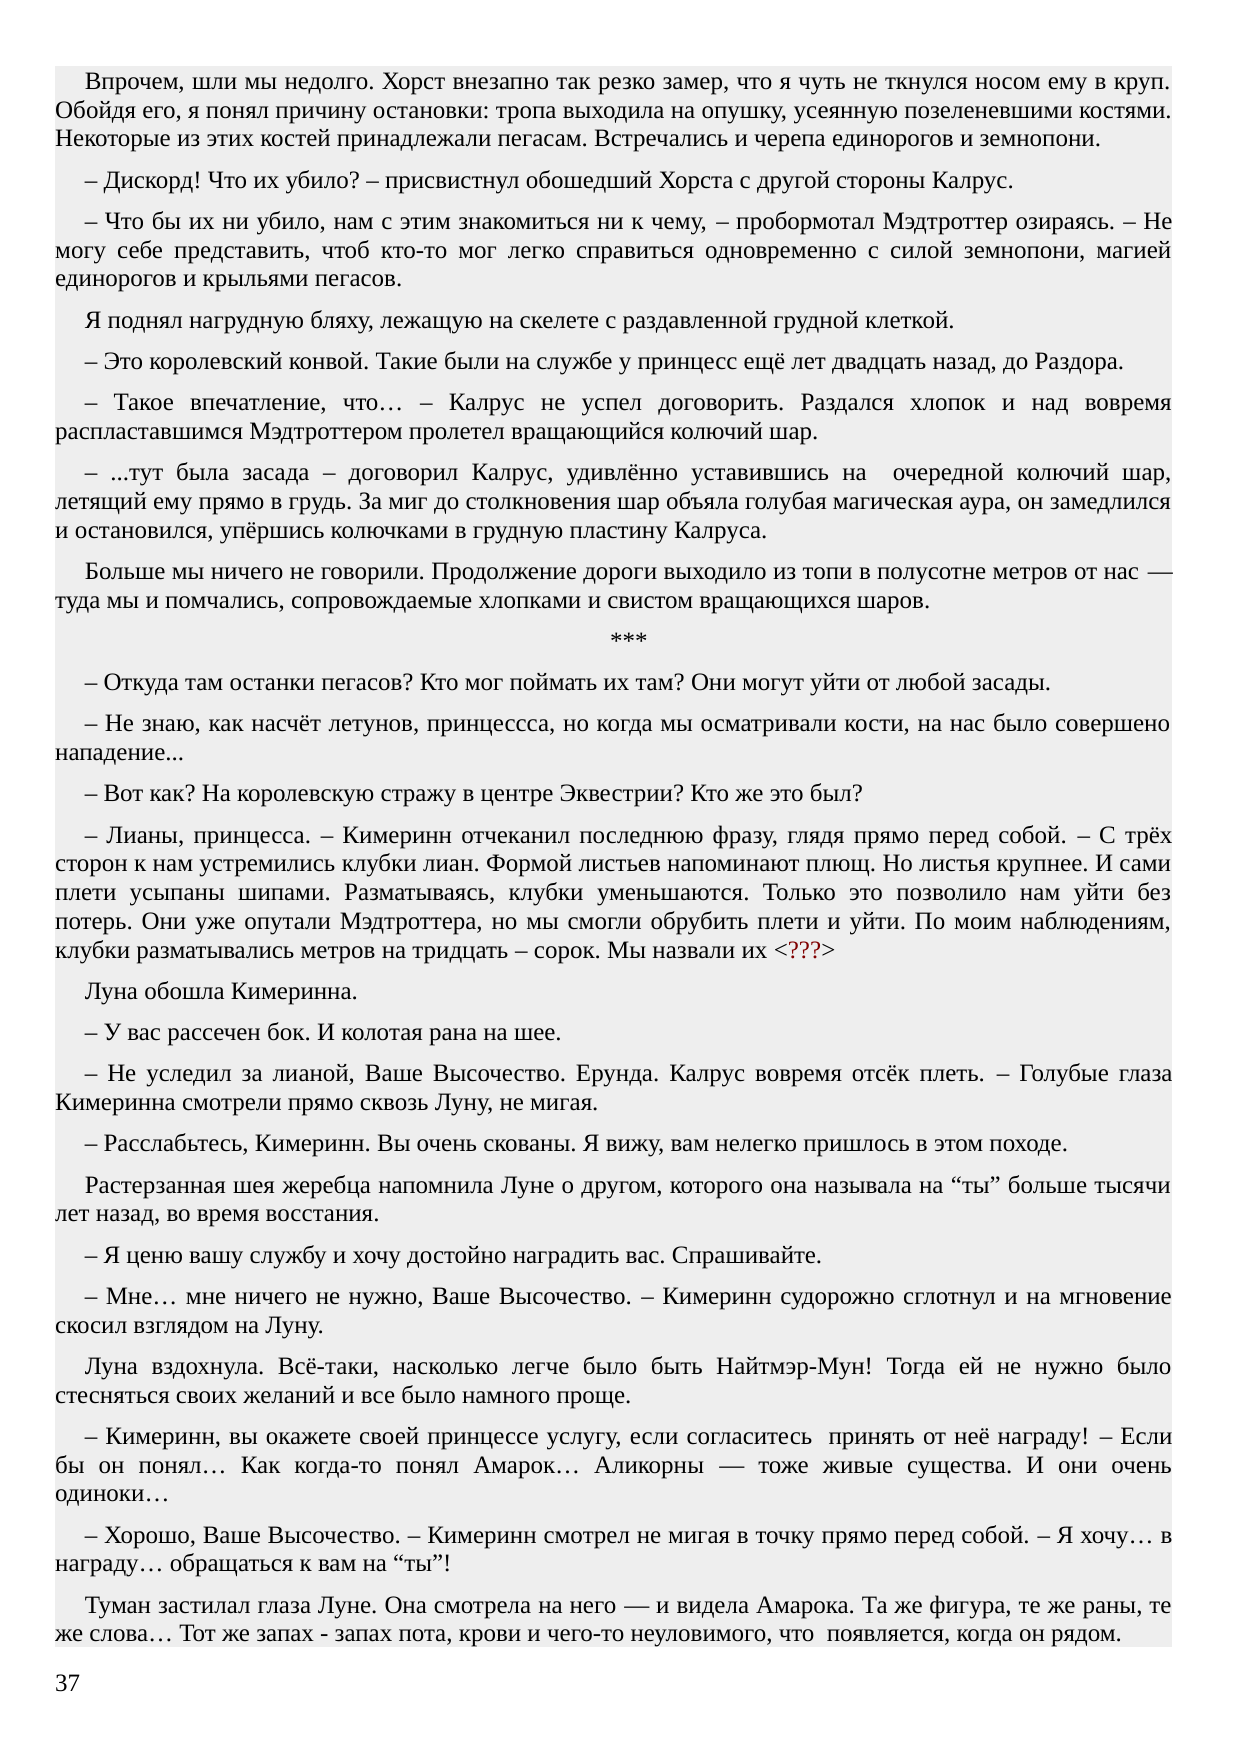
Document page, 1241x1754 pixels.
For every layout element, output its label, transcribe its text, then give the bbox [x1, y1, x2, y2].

text – Я ценю вашу службу и хочу достойно наградить вас. Спрашивайте. [55, 1240, 1172, 1268]
text Я поднял нагрудную бляху, лежащую на скелете с раздавленной грудной клеткой. [55, 305, 1172, 333]
text *** [55, 626, 1172, 655]
text Впрочем, шли мы недолго. Хорст внезапно так резко замер, что я чуть не ткнулся носом ему в круп. Обойдя его, я понял причину остановки: тропа выходила на опушку, усеянную позеленевшими костями. Некоторые из этих костей принадлежали пегасам. Встречались и черепа единорогов и земнопони. [55, 66, 1172, 152]
text – Не знаю, как насчёт летунов, принцессса, но когда мы осматривали кости, на нас было совершено нападение... [55, 708, 1172, 766]
text – Вот как? На королевскую стражу в центре Эквестрии? Кто же это был? [55, 778, 1172, 807]
text – Дискорд! Что их убило? – присвистнул обошедший Хорста с другой стороны Калрус. [55, 165, 1172, 193]
text – Лианы, принцесса. – Кимеринн отчеканил последнюю фразу, глядя прямо перед собой. – С трёх сторон к нам устремились клубки лиан. Формой листьев напоминают плющ. Но листья крупнее. И сами плети усыпаны шипами. Разматываясь, клубки уменьшаются. Только это позволило нам уйти без потерь. Они уже опутали Мэдтроттера, но мы смогли обрубить плети и уйти. По моим наблюдениям, клубки разматывались метров на тридцать – сорок. Мы назвали их <???> [55, 820, 1172, 963]
text – Откуда там останки пегасов? Кто мог поймать их там? Они могут уйти от любой засады. [55, 667, 1172, 696]
text Больше мы ничего не говорили. Продолжение дороги выходило из топи в полусотне метров от нас — туда мы и помчались, сопровождаемые хлопками и свистом вращающихся шаров. [55, 556, 1172, 613]
text – Что бы их ни убило, нам с этим знакомиться ни к чему, – пробормотал Мэдтроттер озираясь. – Не могу себе представить, чтоб кто-то мог легко справиться одновременно с силой земнопони, магией единорогов и крыльями пегасов. [55, 206, 1172, 292]
text Туман застилал глаза Луне. Она смотрела на него — и видела Амарока. Та же фигура, те же раны, те же слова… Тот же запах - запах пота, крови и чего-то неуловимого, что появляется, когда он рядом. [55, 1590, 1172, 1647]
text Луна обошла Кимеринна. [55, 976, 1172, 1005]
text Растерзанная шея жеребца напомнила Луне о другом, которого она называла на “ты” больше тысячи лет назад, во время восстания. [55, 1170, 1172, 1227]
text – Такое впечатление, что… – Калрус не успел договорить. Раздался хлопок и над вовремя распластавшимся Мэдтроттером пролетел вращающийся колючий шар. [55, 387, 1172, 445]
text – Расслабьтесь, Кимеринн. Вы очень скованы. Я вижу, вам нелегко пришлось в этом походе. [55, 1128, 1172, 1157]
text – У вас рассечен бок. И колотая рана на шее. [55, 1017, 1172, 1046]
text – Это королевский конвой. Такие были на службе у принцесс ещё лет двадцать назад, до Раздора. [55, 346, 1172, 375]
text Луна вздохнула. Всё-таки, насколько легче было быть Найтмэр-Мун! Тогда ей не нужно было стесняться своих желаний и все было намного проще. [55, 1351, 1172, 1408]
text – Кимеринн, вы окажете своей принцессе услугу, если согласитесь принять от неё награду! – Если бы он понял… Как когда-то понял Амарок… Аликорны — тоже живые существа. И они очень одиноки… [55, 1421, 1172, 1507]
text – Мне… мне ничего не нужно, Ваше Высочество. – Кимеринн судорожно сглотнул и на мгновение скосил взглядом на Луну. [55, 1281, 1172, 1338]
text – Хорошо, Ваше Высочество. – Кимеринн смотрел не мигая в точку прямо перед собой. – Я хочу… в награду… обращаться к вам на “ты”! [55, 1520, 1172, 1577]
text – Не уследил за лианой, Ваше Высочество. Ерунда. Калрус вовремя отсёк плеть. – Голубые глаза Кимеринна смотрели прямо сквозь Луну, не мигая. [55, 1058, 1172, 1116]
text – ...тут была засада – договорил Калрус, удивлённо уставившись на очередной колючий шар, летящий ему прямо в грудь. За миг до столкновения шар объяла голубая магическая аура, он замедлился и остановился, упёршись колючками в грудную пластину Калруса. [55, 457, 1172, 543]
